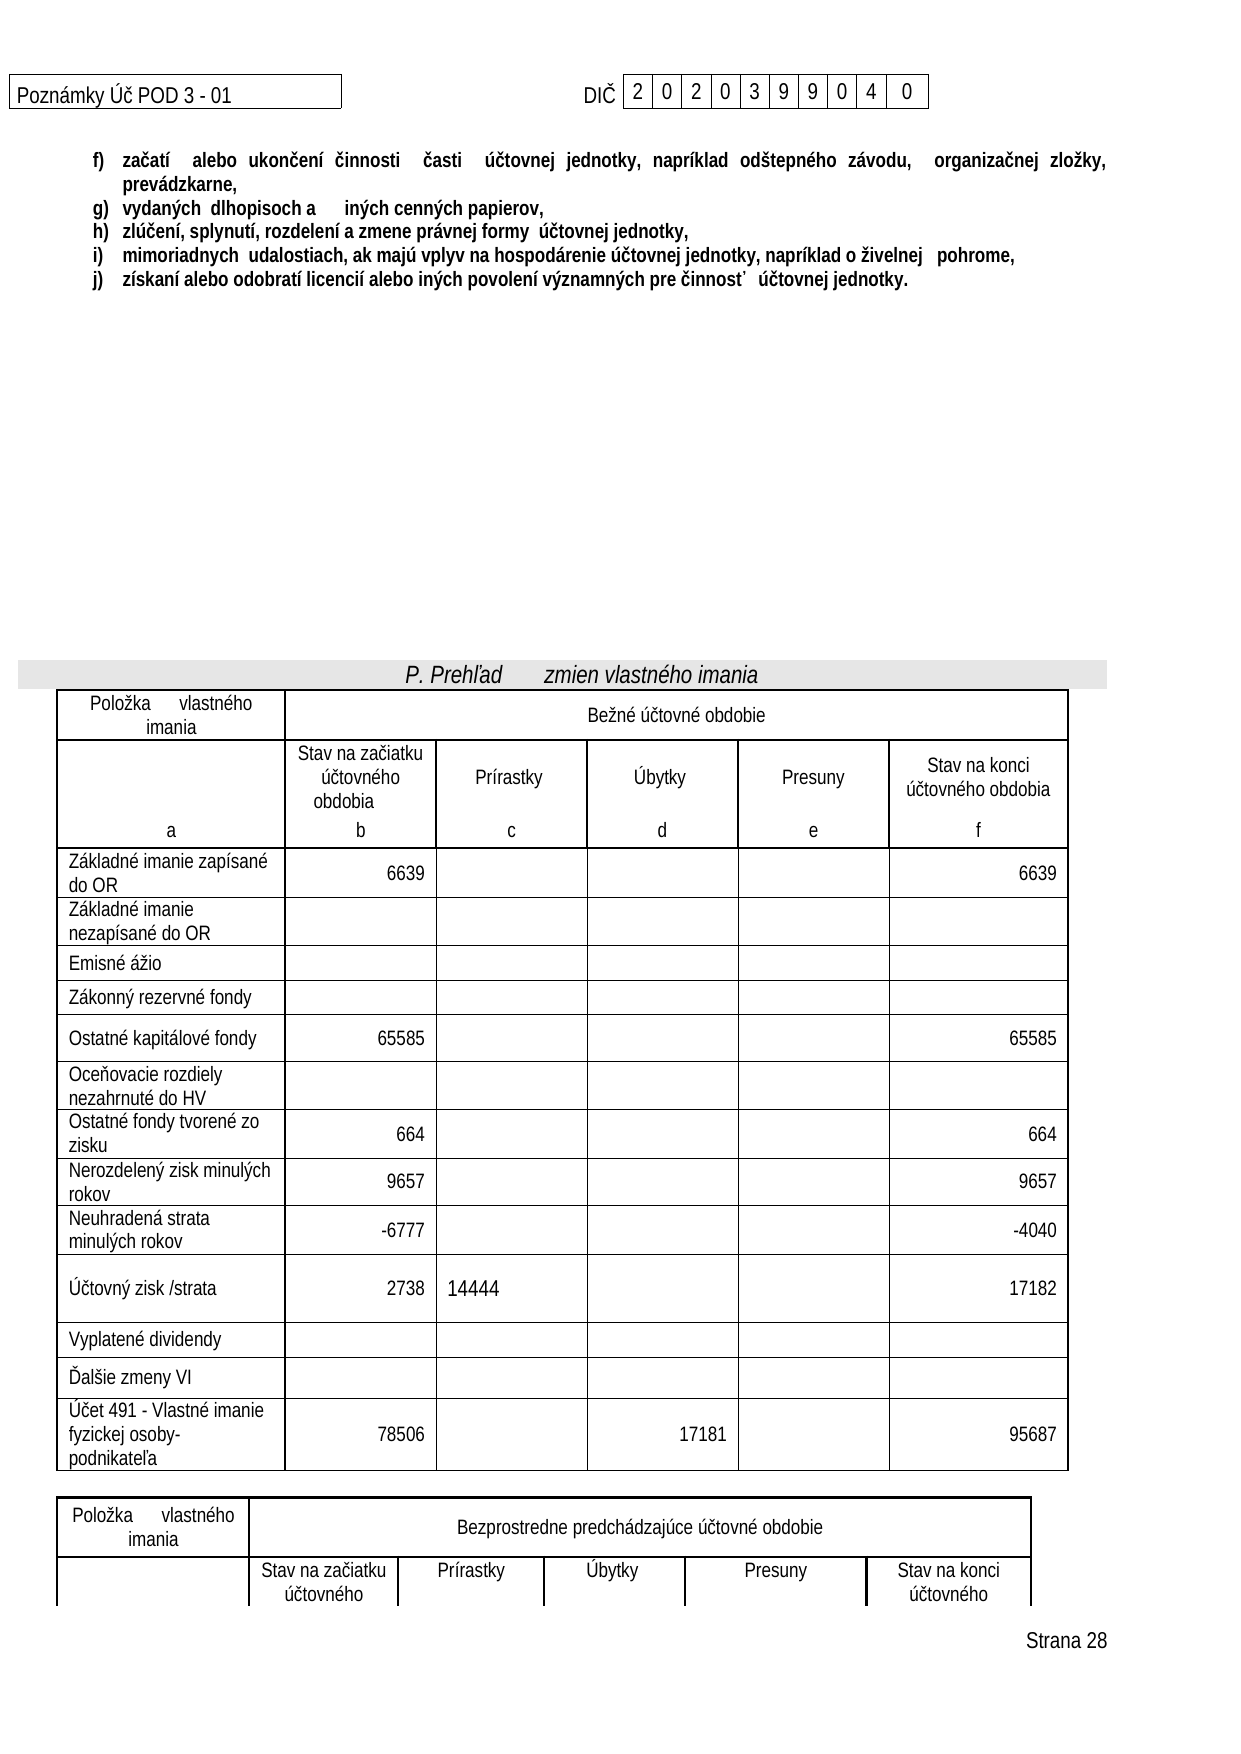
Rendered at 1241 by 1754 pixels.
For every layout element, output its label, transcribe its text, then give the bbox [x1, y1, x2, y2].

table_cell [286, 981, 436, 1014]
table_cell [437, 1323, 587, 1357]
table_cell Zákonný rezervné fondy [58, 981, 284, 1014]
list vydaných dlhopisoch a iných cenných papierov, [93, 196, 1107, 219]
table_header Bezprostredne predchádzajúce účtovné obdobie [250, 1499, 1030, 1556]
table_cell 664 [286, 1110, 436, 1157]
table_cell [739, 1110, 889, 1157]
table_cell -6777 [286, 1206, 436, 1253]
table_cell Základné imanie nezapísané do OR [58, 898, 284, 945]
table_cell [437, 1159, 587, 1205]
table_cell [588, 1358, 738, 1398]
table_cell Stav na začiatku účtovného [250, 1558, 397, 1606]
table_cell Emisné ážio [58, 946, 284, 980]
table_cell f [890, 813, 1067, 847]
table_cell [58, 741, 284, 813]
table_cell a [58, 813, 284, 847]
table_cell 9657 [286, 1159, 436, 1205]
table_cell [437, 898, 587, 945]
text P. Prehľad zmien vlastného imania [18, 660, 1107, 689]
list začatí alebo ukončení činnosti časti účtovnej jednotky, napríklad odštepného závodu, organizačnej zložky, prevádzkarne, [93, 148, 1107, 196]
table_cell [739, 1255, 889, 1322]
table_cell [890, 1358, 1067, 1398]
table_cell [739, 1358, 889, 1398]
table_cell [739, 898, 889, 945]
table_cell [739, 1399, 889, 1470]
table_cell [890, 946, 1067, 980]
table_cell [739, 946, 889, 980]
table_cell [588, 1159, 738, 1205]
table_cell 664 [890, 1110, 1067, 1157]
table_cell Prírastky [437, 741, 586, 813]
table_cell [739, 1062, 889, 1109]
table_cell Presuny [686, 1558, 865, 1606]
list získaní alebo odobratí licencií alebo iných povolení významných pre činnosť účtovnej jednotky. [93, 267, 1107, 291]
table_cell [437, 849, 587, 897]
table_cell Presuny [739, 741, 888, 813]
table_cell Účet 491 - Vlastné imanie fyzickej osoby- podnikateľa [58, 1399, 284, 1470]
table_cell [739, 1323, 889, 1357]
table_cell 6639 [890, 849, 1067, 897]
table_cell Nerozdelený zisk minulých rokov [58, 1159, 284, 1205]
table_cell [286, 1062, 436, 1109]
table_cell [588, 1015, 738, 1061]
table_cell [286, 946, 436, 980]
table_cell Ostatné kapitálové fondy [58, 1015, 284, 1061]
table_cell [286, 1358, 436, 1398]
table_cell [588, 946, 738, 980]
table_header Položka vlastného imania [58, 1499, 248, 1556]
table_cell [437, 1206, 587, 1253]
list mimoriadnych udalostiach, ak majú vplyv na hospodárenie účtovnej jednotky, napríklad o živelnej pohrome, [93, 243, 1107, 267]
table_cell [890, 981, 1067, 1014]
table_cell [890, 1062, 1067, 1109]
table_cell [437, 946, 587, 980]
table_cell Stav na konci účtovného [868, 1558, 1030, 1606]
table_cell 2738 [286, 1255, 436, 1322]
table_cell [588, 898, 738, 945]
table_cell [588, 1255, 738, 1322]
table_cell [739, 1015, 889, 1061]
table_cell d [588, 813, 737, 847]
table_cell 17182 [890, 1255, 1067, 1322]
table_cell [890, 898, 1067, 945]
table_cell [588, 1323, 738, 1357]
table_cell e [739, 813, 888, 847]
table_cell 9657 [890, 1159, 1067, 1205]
table_cell [286, 898, 436, 945]
table_cell Úbytky [588, 741, 737, 813]
table_cell c [437, 813, 586, 847]
table_cell [437, 1399, 587, 1470]
table_cell [437, 981, 587, 1014]
table_cell 95687 [890, 1399, 1067, 1470]
table_cell Stav na začiatku účtovného obdobia [286, 741, 435, 813]
table_cell Neuhradená strata minulých rokov [58, 1206, 284, 1253]
table_cell Ostatné fondy tvorené zo zisku [58, 1110, 284, 1157]
table_cell [890, 1323, 1067, 1357]
table_cell Úbytky [545, 1558, 684, 1606]
list zlúčení, splynutí, rozdelení a zmene právnej formy účtovnej jednotky, [93, 219, 1107, 243]
table_cell 17181 [588, 1399, 738, 1470]
table_cell 6639 [286, 849, 436, 897]
table_cell [437, 1062, 587, 1109]
table_cell [588, 849, 738, 897]
table_cell 78506 [286, 1399, 436, 1470]
table_header Bežné účtovné obdobie [286, 691, 1067, 739]
table_cell [437, 1110, 587, 1157]
table_cell [437, 1358, 587, 1398]
table_cell 14444 [437, 1255, 587, 1322]
table_cell 65585 [286, 1015, 436, 1061]
table_cell [588, 981, 738, 1014]
table_cell [739, 1159, 889, 1205]
table_cell Oceňovacie rozdiely nezahrnuté do HV [58, 1062, 284, 1109]
table_cell b [286, 813, 435, 847]
table_cell Ďalšie zmeny VI [58, 1358, 284, 1398]
table_cell Prírastky [399, 1558, 543, 1606]
table_header Položka vlastného imania [58, 691, 284, 739]
table_cell 65585 [890, 1015, 1067, 1061]
table_cell -4040 [890, 1206, 1067, 1253]
table_cell Základné imanie zapísané do OR [58, 849, 284, 897]
table_cell [739, 1206, 889, 1253]
table_cell [437, 1015, 587, 1061]
table_cell [739, 981, 889, 1014]
table_cell Účtovný zisk /strata [58, 1255, 284, 1322]
table_cell Vyplatené dividendy [58, 1323, 284, 1357]
table_cell [588, 1206, 738, 1253]
table_cell [286, 1323, 436, 1357]
table_cell Stav na konci účtovného obdobia [890, 741, 1067, 813]
table_cell [58, 1558, 248, 1606]
table_cell [588, 1062, 738, 1109]
table_cell [739, 849, 889, 897]
table_cell [588, 1110, 738, 1157]
